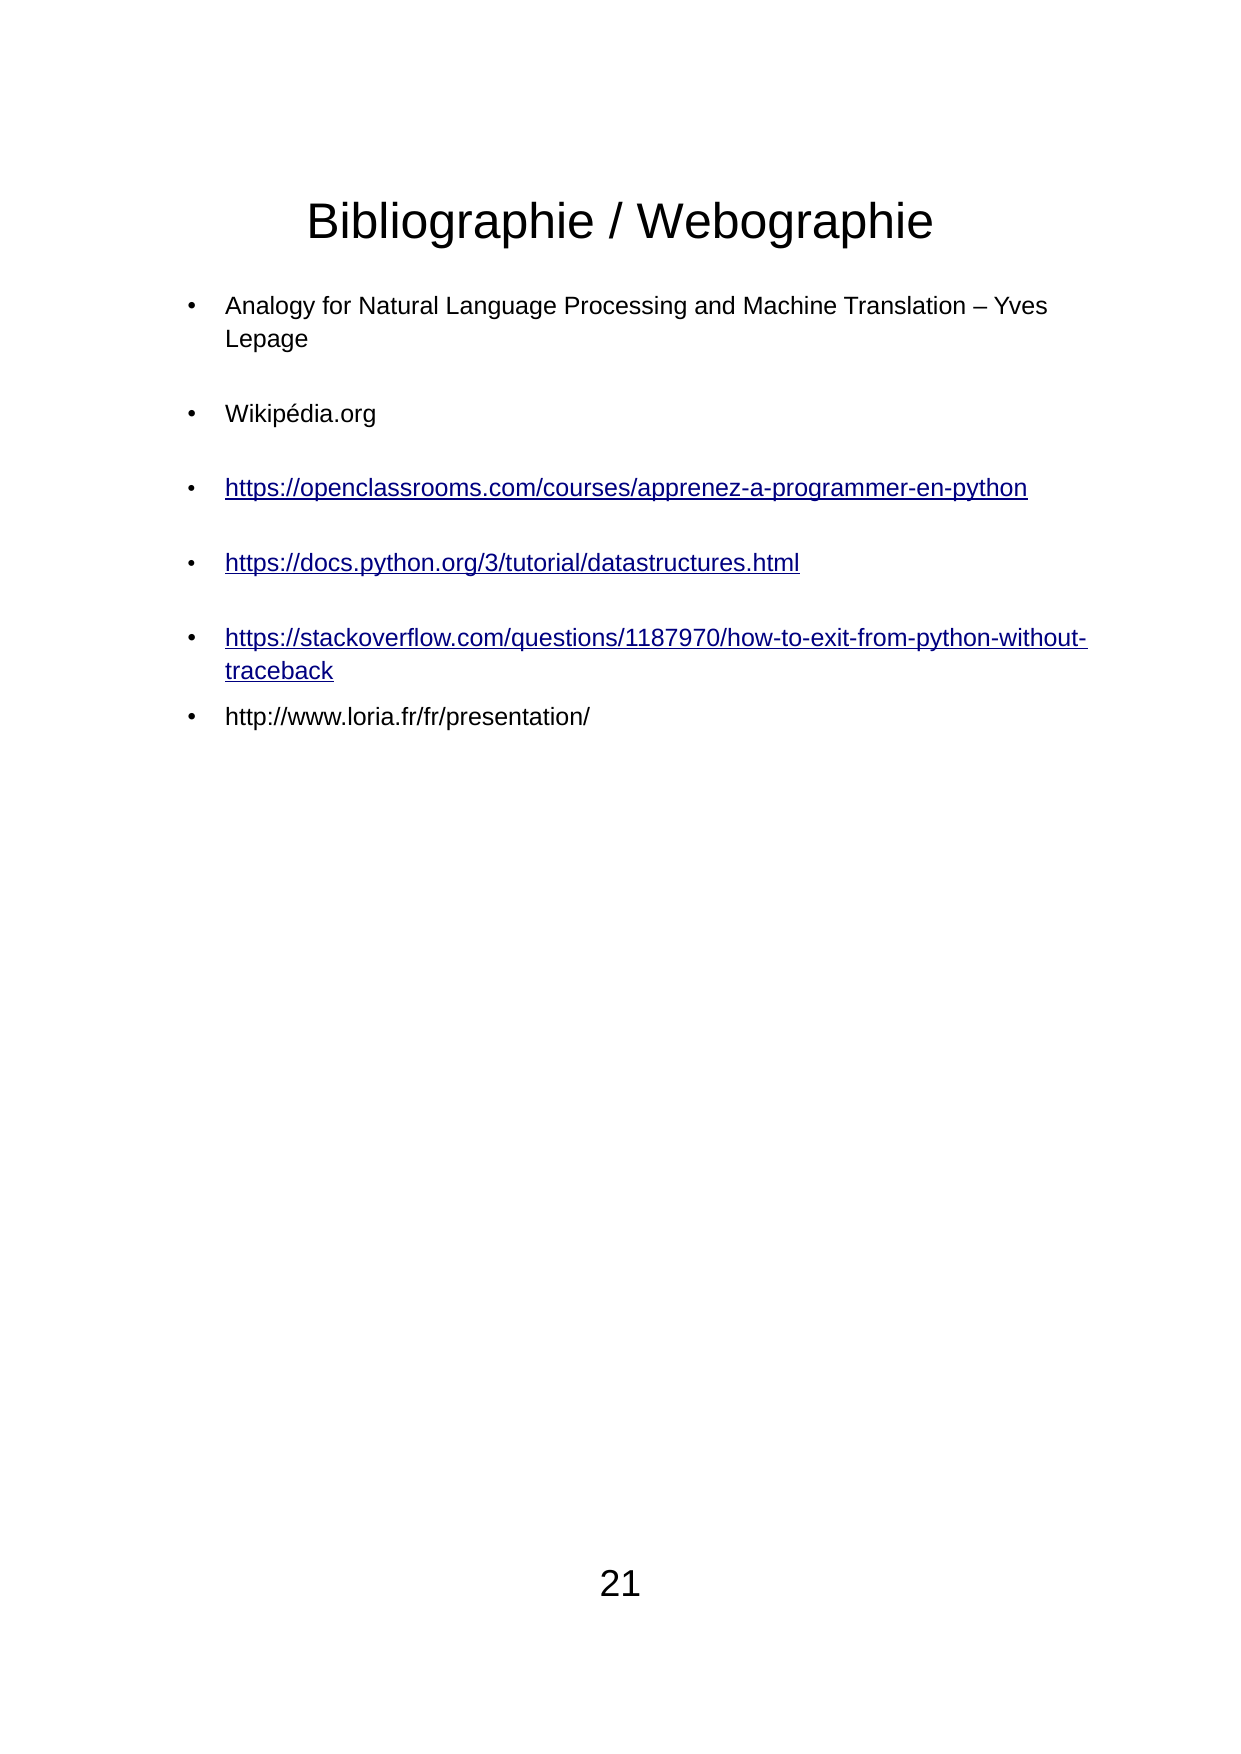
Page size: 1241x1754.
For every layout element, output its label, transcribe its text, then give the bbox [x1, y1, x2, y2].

list https://docs.python.org/3/tutorial/datastructures.html [187, 548, 1090, 577]
list Analogy for Natural Language Processing and Machine Translation – Yves Lepage [187, 291, 1090, 353]
list Wikipédia.org [187, 399, 1090, 427]
list http://www.loria.fr/fr/presentation/ [187, 701, 1090, 730]
list https://openclassrooms.com/courses/apprenez-a-programmer-en-python [187, 473, 1090, 502]
list https://stackoverflow.com/questions/1187970/how-to-exit-from-python-without-traceback [187, 623, 1090, 685]
subtitle Bibliographie / Webographie [150, 192, 1090, 249]
